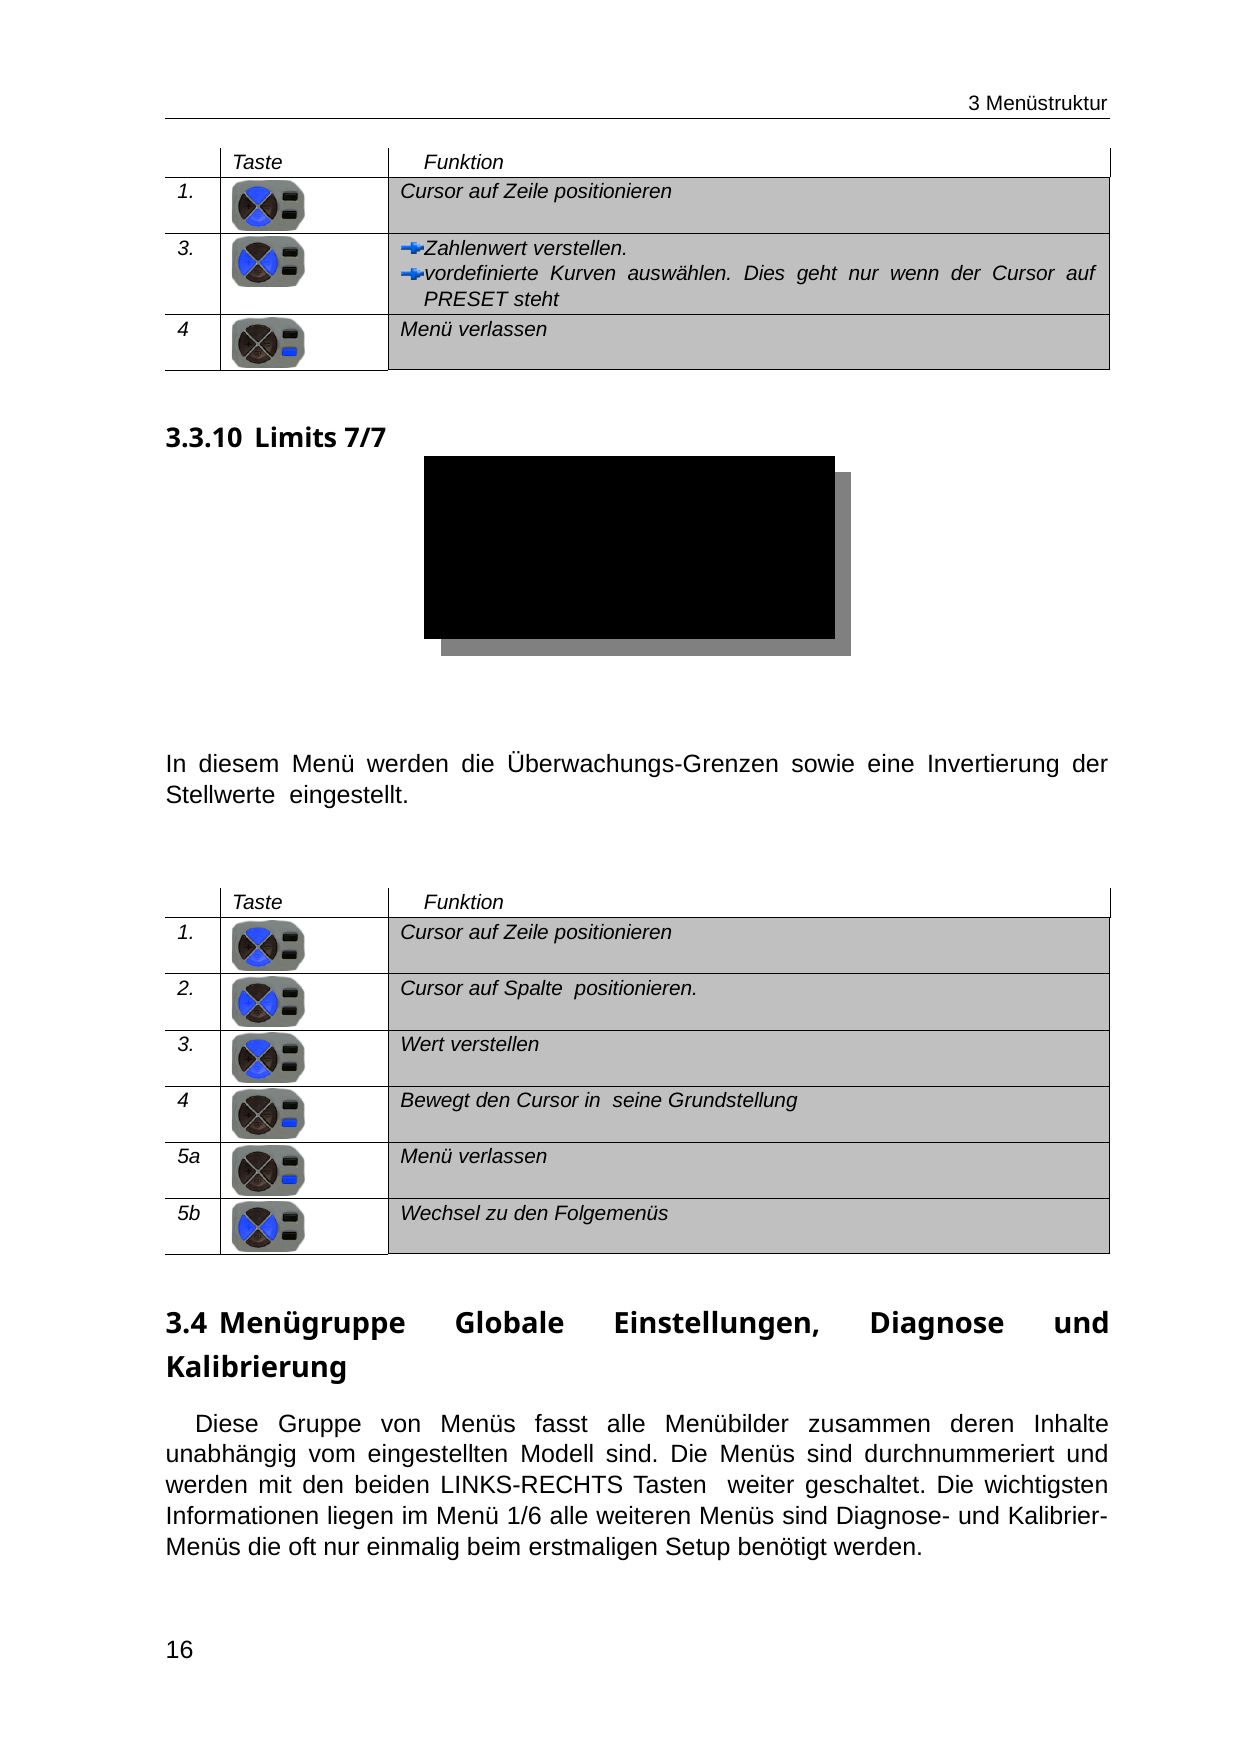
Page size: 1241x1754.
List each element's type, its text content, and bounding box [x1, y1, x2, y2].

table_cell [221, 1143, 388, 1198]
table_cell Wechsel zu den Folgemenüs [389, 1199, 1109, 1253]
picture [231, 1201, 306, 1252]
table_cell 3. [165, 1031, 220, 1086]
table_cell 1. [165, 918, 220, 973]
table_header Taste [221, 148, 388, 177]
table_cell [221, 918, 388, 973]
subtitle Limits 7/7 [165, 419, 1110, 456]
table_cell Menü verlassen [389, 1143, 1109, 1198]
picture [231, 1032, 306, 1083]
table_cell Bewegt den Cursor in seine Grundstellung [389, 1087, 1109, 1142]
table_cell [221, 974, 388, 1030]
table_cell [221, 1031, 388, 1086]
table_header Taste [221, 888, 388, 917]
table_cell Cursor auf Zeile positionieren [389, 918, 1109, 973]
table_cell [221, 1087, 388, 1142]
table_cell Zahlenwert verstellen. vordefinierte Kurven auswählen. Dies geht nur wenn der Cursor auf PRESET steht [389, 234, 1109, 314]
picture [401, 268, 424, 280]
picture [231, 236, 306, 287]
picture [231, 1145, 306, 1196]
picture [231, 317, 306, 368]
picture [401, 242, 424, 254]
picture [231, 976, 306, 1027]
table_cell Wert verstellen [389, 1031, 1109, 1086]
table_cell 4 [165, 315, 220, 370]
table_cell 1. [165, 178, 220, 233]
table_cell 5b [165, 1199, 220, 1254]
table_header Funktion [389, 148, 1110, 177]
table_cell 3. [165, 234, 220, 314]
table_cell Cursor auf Spalte positionieren. [389, 974, 1109, 1030]
table_header Funktion [389, 888, 1110, 917]
picture [231, 180, 306, 231]
table_header [165, 888, 220, 917]
table_cell [221, 1199, 388, 1254]
text Diese Gruppe von Menüs fasst alle Menübilder zusammen deren Inhalte unabhängig vom eingestellten Modell sind. Die Menüs sind durchnummeriert und werden mit den beiden LINKS-RECHTS Tasten weiter geschaltet. Die wichtigsten Informationen liegen im Menü 1/6 alle weiteren Menüs sind Diagnose- und Kalibrier-Menüs die oft nur einmalig beim erstmaligen Setup benötigt werden. [165, 1410, 1110, 1561]
picture [231, 1088, 306, 1139]
table_header [165, 148, 220, 177]
subtitle Menügruppe Globale Einstellungen, Diagnose und Kalibrierung [165, 1303, 1110, 1386]
text In diesem Menü werden die Überwachungs-Grenzen sowie eine Invertierung der Stellwerte eingestellt. [165, 750, 1110, 809]
table_cell 5a [165, 1143, 220, 1198]
table_cell [221, 234, 388, 314]
table_cell 4 [165, 1087, 220, 1142]
table_cell [221, 178, 388, 233]
picture [231, 920, 306, 971]
table_cell 2. [165, 974, 220, 1030]
table_cell [221, 315, 388, 370]
table_cell Cursor auf Zeile positionieren [389, 178, 1109, 233]
table_cell Menü verlassen [389, 315, 1109, 369]
